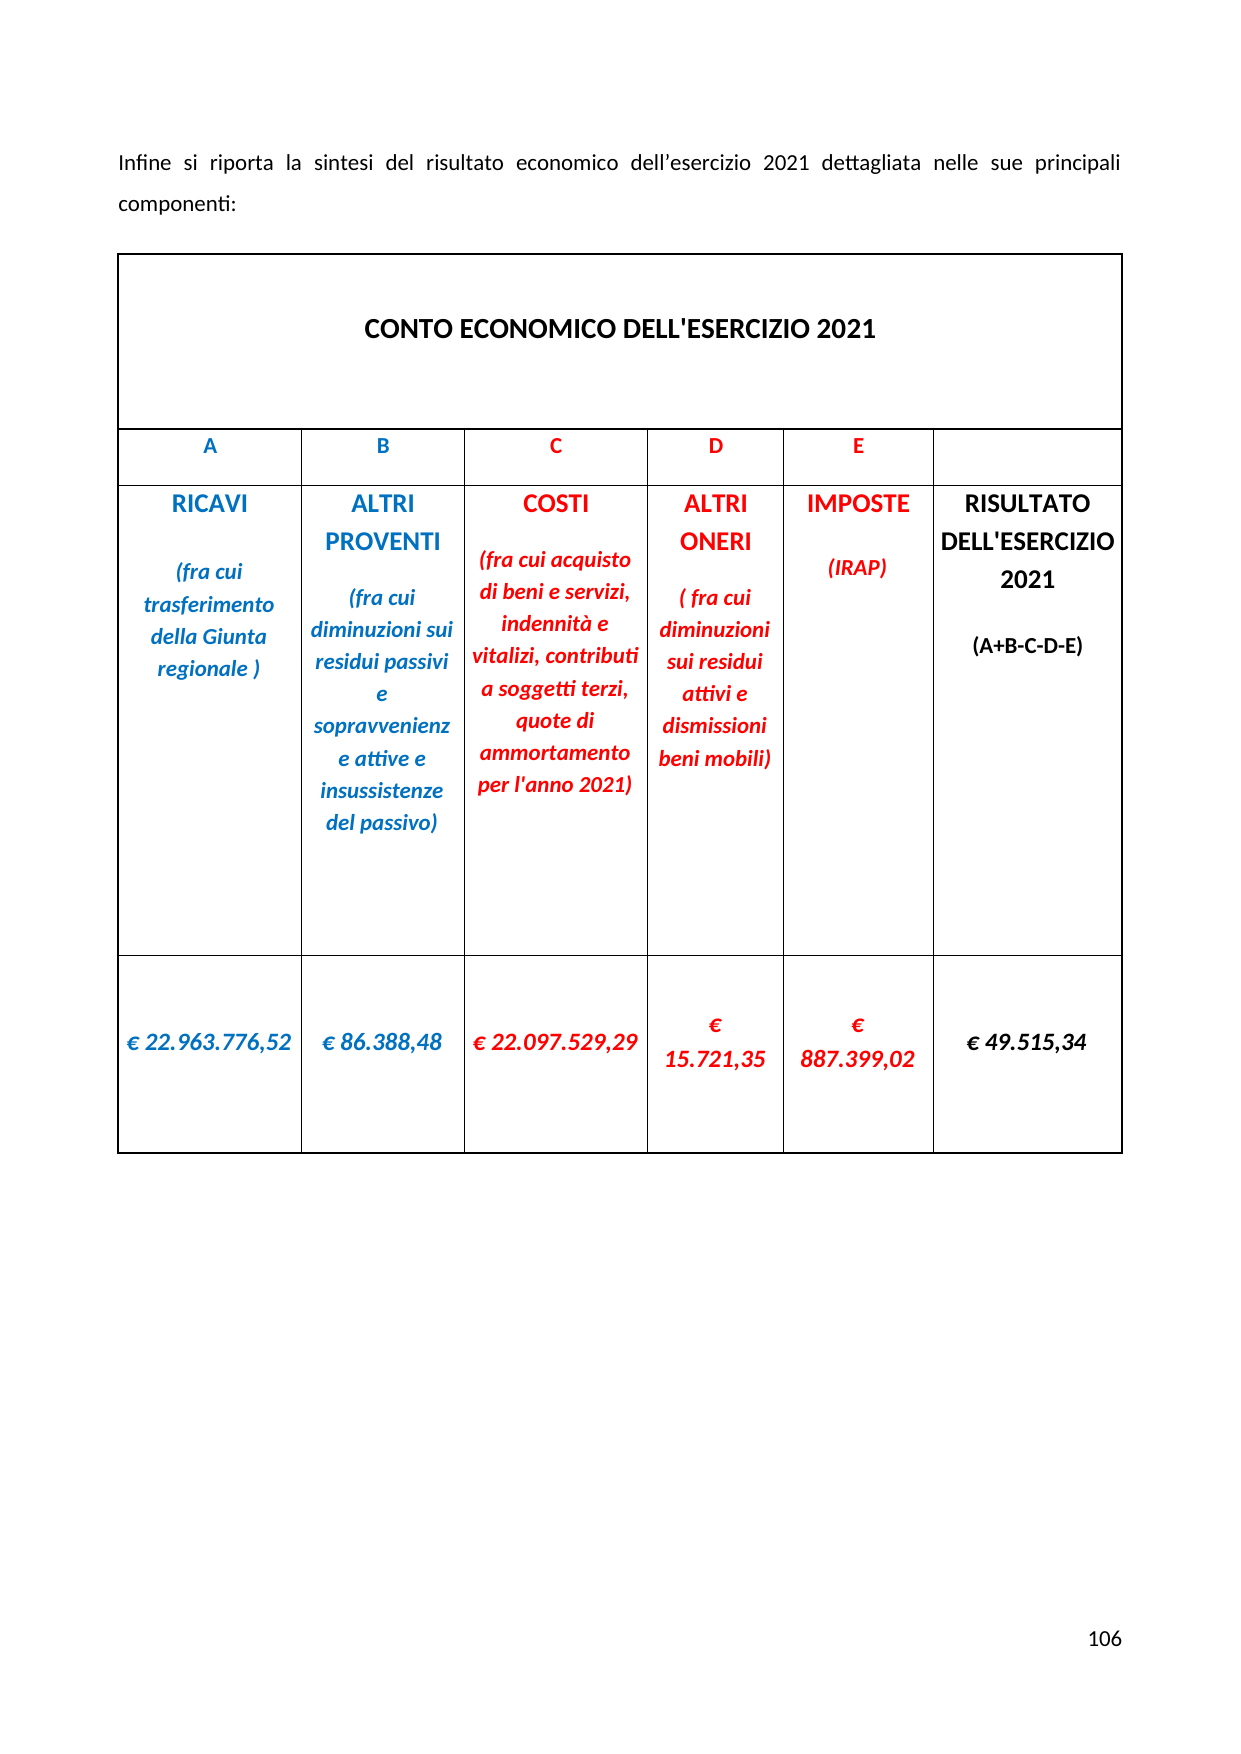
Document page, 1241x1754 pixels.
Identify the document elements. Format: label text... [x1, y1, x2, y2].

table_cell ALTRI PROVENTI (fra cui diminuzioni sui residui passivi e sopravvenienze attive e insussistenze del passivo) [302, 486, 464, 955]
table_cell A [119, 430, 301, 485]
table_cell IMPOSTE (IRAP) [784, 486, 933, 955]
table_cell RISULTATO DELL'ESERCIZIO 2021 (A+B-C-D-E) [934, 486, 1121, 955]
table_cell ALTRI ONERI ( fra cui diminuzioni sui residui attivi e dismissioni beni mobili) [648, 486, 783, 955]
table_cell € 49.515,34 [934, 956, 1121, 1152]
table_header CONTO ECONOMICO DELL'ESERCIZIO 2021 [119, 255, 1121, 427]
table_cell RICAVI (fra cui trasferimento della Giunta regionale ) [119, 486, 301, 955]
table_cell COSTI (fra cui acquisto di beni e servizi, indennità e vitalizi, contributi a soggetti terzi, quote di ammortamento per l'anno 2021) [465, 486, 647, 955]
text Infine si riporta la sintesi del risultato economico dell’esercizio 2021 dettagliata nelle sue principali componenti: [118, 148, 1122, 218]
table_cell C [465, 430, 647, 485]
table_cell € 15.721,35 [648, 956, 783, 1152]
table_cell € 22.097.529,29 [465, 956, 647, 1152]
table_cell E [784, 430, 933, 485]
table_cell B [302, 430, 464, 485]
table_cell € 86.388,48 [302, 956, 464, 1152]
table_cell € 887.399,02 [784, 956, 933, 1152]
table_cell D [648, 430, 783, 485]
table_cell € 22.963.776,52 [119, 956, 301, 1152]
table_cell [934, 430, 1121, 485]
